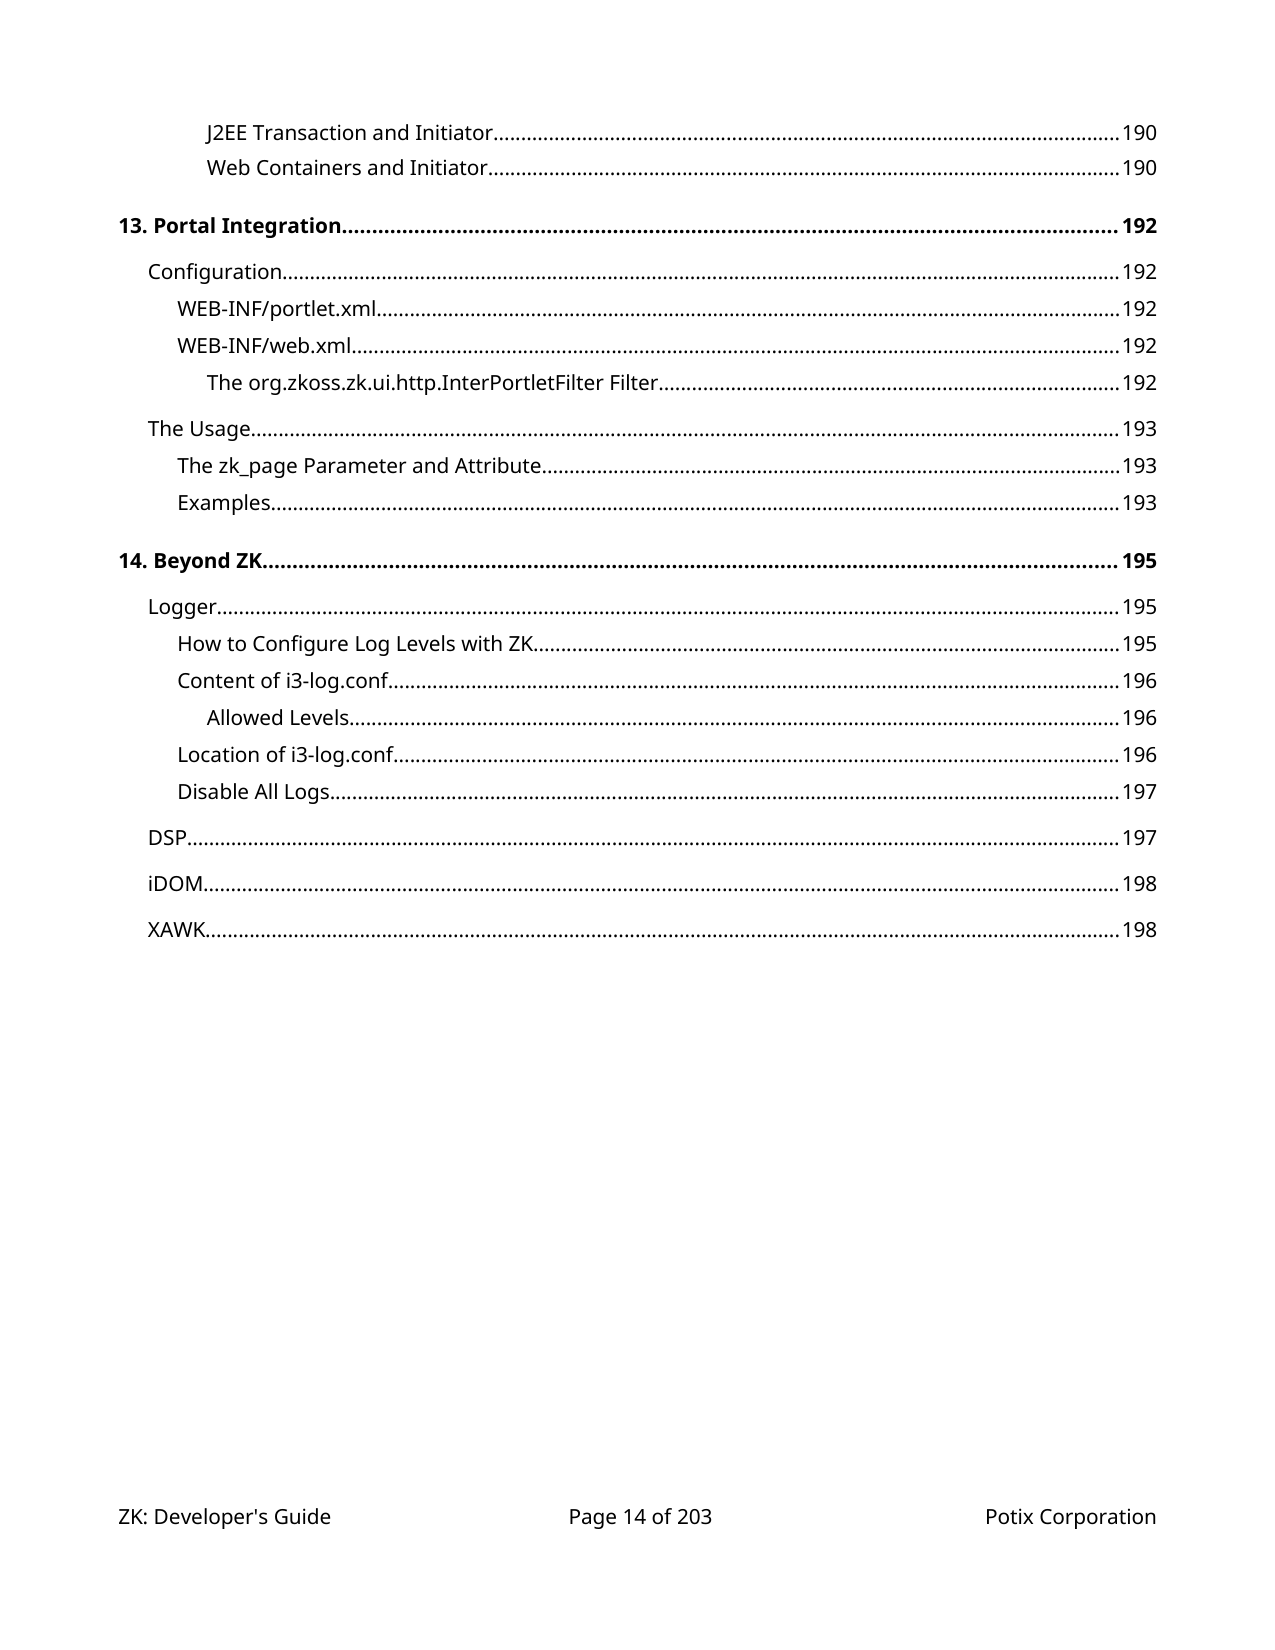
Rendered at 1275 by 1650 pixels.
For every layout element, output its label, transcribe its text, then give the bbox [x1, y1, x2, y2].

text 13. Portal Integration 192 [118, 211, 1157, 239]
text Content of i3-log.conf 196 [177, 666, 1157, 694]
text Web Containers and Initiator 190 [207, 153, 1157, 182]
text J2EE Transaction and Initiator 190 [207, 118, 1157, 146]
text Configuration 192 [148, 257, 1157, 285]
text iDOM 198 [148, 869, 1157, 897]
text Disable All Logs 197 [177, 777, 1157, 806]
text The Usage 193 [148, 414, 1157, 442]
text Examples 193 [177, 488, 1157, 517]
text DSP 197 [148, 823, 1157, 852]
text How to Configure Log Levels with ZK 195 [177, 629, 1157, 657]
text Logger 195 [148, 592, 1157, 620]
text WEB-INF/portlet.xml 192 [177, 294, 1157, 322]
text Location of i3-log.conf 196 [177, 740, 1157, 768]
text WEB-INF/web.xml 192 [177, 331, 1157, 359]
text The zk_page Parameter and Attribute 193 [177, 451, 1157, 479]
text 14. Beyond ZK 195 [118, 546, 1157, 574]
text XAWK 198 [148, 915, 1157, 943]
text The org.zkoss.zk.ui.http.InterPortletFilter Filter 192 [207, 368, 1157, 396]
text Allowed Levels 196 [207, 703, 1157, 731]
